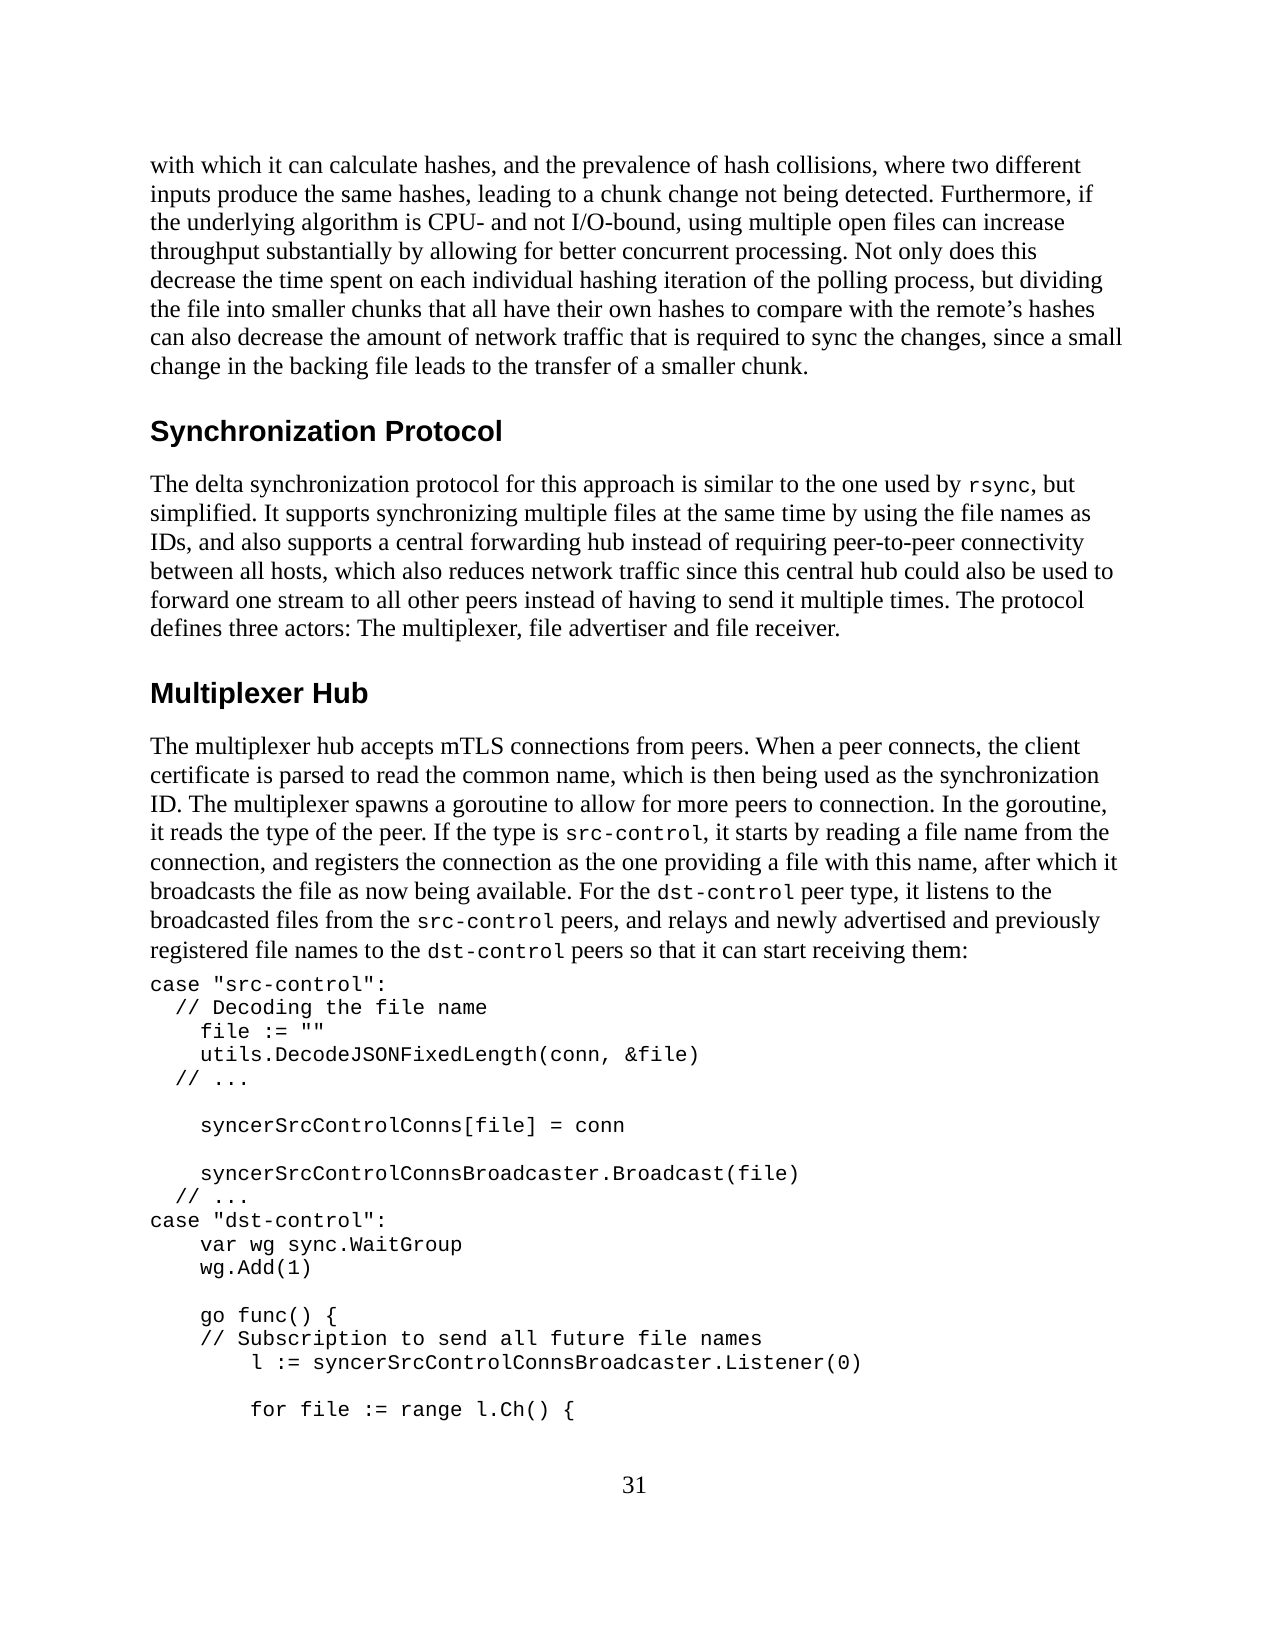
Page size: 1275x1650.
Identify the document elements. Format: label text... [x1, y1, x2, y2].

text // ... [150, 1186, 1125, 1210]
text syncerSrcControlConnsBroadcaster.Broadcast(file) [150, 1163, 1125, 1186]
text case "src-control": [150, 973, 1125, 997]
text // Decoding the file name [150, 997, 1125, 1021]
text var wg sync.WaitGroup [150, 1234, 1125, 1257]
text // Subscription to send all future file names [150, 1328, 1125, 1352]
text utils.DecodeJSONFixedLength(conn, &file) [150, 1044, 1125, 1068]
subtitle Multiplexer Hub [150, 676, 1125, 710]
text case "dst-control": [150, 1210, 1125, 1234]
text with which it can calculate hashes, and the prevalence of hash collisions, where two different inputs produce the same hashes, leading to a chunk change not being detected. Furthermore, if the underlying algorithm is CPU- and not I/O-bound, using multiple open files can increase throughput substantially by allowing for better concurrent processing. Not only does this decrease the time spent on each individual hashing iteration of the polling process, but dividing the file into smaller chunks that all have their own hashes to compare with the remote’s hashes can also decrease the amount of network traffic that is required to sync the changes, since a small change in the backing file leads to the transfer of a smaller chunk. [150, 150, 1125, 380]
text // ... [150, 1068, 1125, 1092]
text file := "" [150, 1021, 1125, 1044]
text go func() { [150, 1304, 1125, 1328]
text The delta synchronization protocol for this approach is similar to the one used by rsync, but simplified. It supports synchronizing multiple files at the same time by using the file names as IDs, and also supports a central forwarding hub instead of requiring peer-to-peer connectivity between all hosts, which also reduces network traffic since this central hub could also be used to forward one stream to all other peers instead of having to send it multiple times. The protocol defines three actors: The multiplexer, file advertiser and file receiver. [150, 469, 1125, 642]
subtitle Synchronization Protocol [150, 414, 1125, 447]
text l := syncerSrcControlConnsBroadcaster.Listener(0) [150, 1352, 1125, 1376]
text The multiplexer hub accepts mTLS connections from peers. When a peer connects, the client certificate is parsed to read the common name, which is then being used as the synchronization ID. The multiplexer spawns a goroutine to allow for more peers to connection. In the goroutine, it reads the type of the peer. If the type is src-control, it starts by reading a file name from the connection, and registers the connection as the one providing a file with this name, after which it broadcasts the file as now being available. For the dst-control peer type, it listens to the broadcasted files from the src-control peers, and relays and newly advertised and previously registered file names to the dst-control peers so that it can start receiving them: [150, 731, 1125, 964]
text for file := range l.Ch() { [150, 1399, 1125, 1423]
text syncerSrcControlConns[file] = conn [150, 1115, 1125, 1139]
text wg.Add(1) [150, 1257, 1125, 1281]
